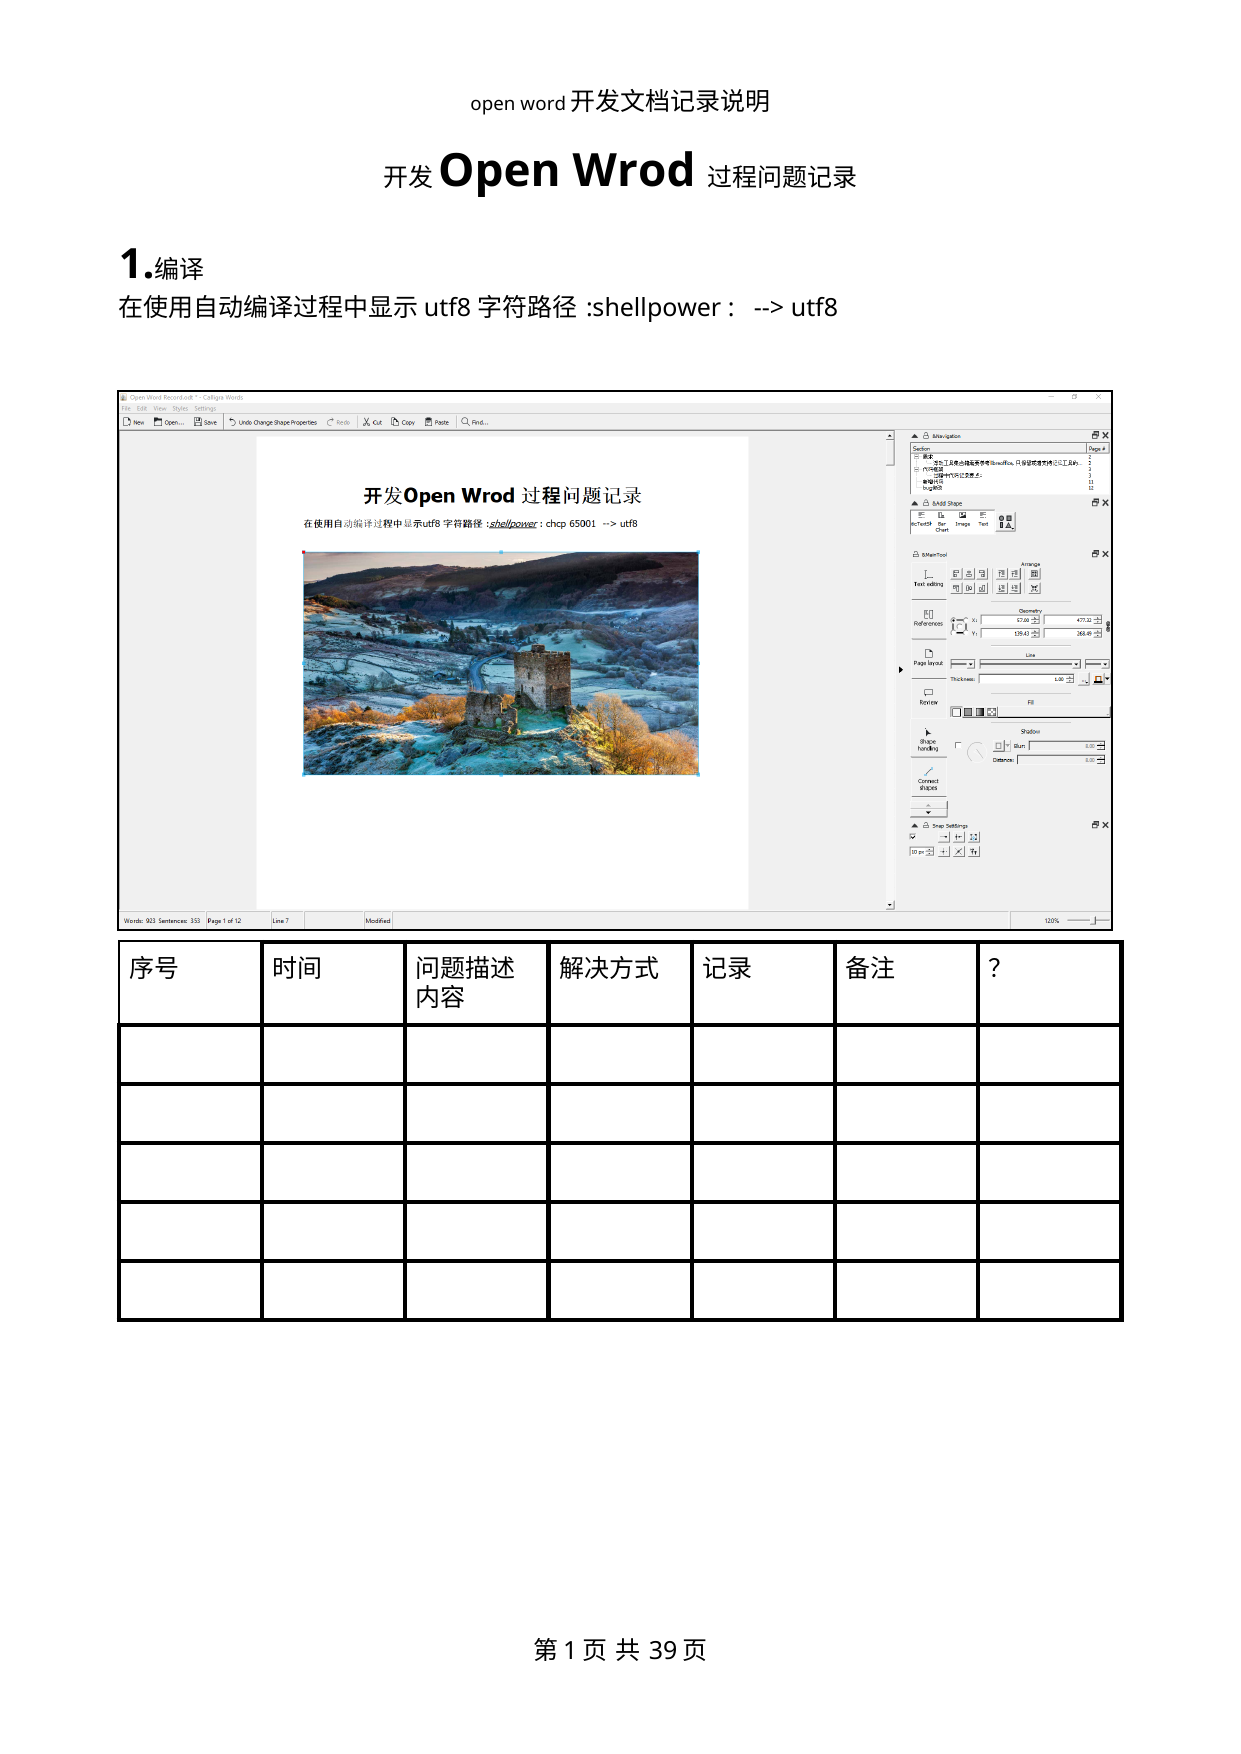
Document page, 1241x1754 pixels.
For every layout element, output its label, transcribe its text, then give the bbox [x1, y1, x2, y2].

table_cell [551, 1263, 690, 1317]
table_cell [980, 1204, 1119, 1258]
table_cell [694, 1086, 833, 1141]
table_cell [551, 1204, 690, 1258]
table_cell [407, 1145, 546, 1199]
table_header 时间 [264, 944, 403, 1023]
table_cell [980, 1145, 1119, 1199]
table_cell [980, 1263, 1119, 1317]
table_cell [694, 1027, 833, 1082]
table_cell [407, 1263, 546, 1317]
table_cell [264, 1027, 403, 1082]
table_cell [407, 1027, 546, 1082]
table_cell [980, 1086, 1119, 1141]
table_cell [694, 1145, 833, 1199]
table_cell [837, 1145, 976, 1199]
table_cell [694, 1263, 833, 1317]
table_header 序号 [120, 942, 260, 1023]
table_cell [121, 1145, 260, 1199]
table_cell [837, 1027, 976, 1082]
table_cell [121, 1027, 260, 1082]
table_header ？ [980, 944, 1119, 1023]
table_cell [121, 1263, 260, 1317]
table_cell [551, 1027, 690, 1082]
table_cell [264, 1204, 403, 1258]
table_cell [551, 1145, 690, 1199]
table_cell [121, 1204, 260, 1258]
table_cell [407, 1204, 546, 1258]
table_cell [264, 1263, 403, 1317]
table_header 记录 [694, 944, 833, 1023]
picture [119, 392, 1111, 929]
table_header 解决方式 [551, 944, 690, 1023]
table_cell [837, 1086, 976, 1141]
text 在使用自动编译过程中显示utf8 字符路径 :shellpower : --> utf8 [119, 290, 1121, 324]
table_header 备注 [837, 944, 976, 1023]
table_cell [837, 1204, 976, 1258]
table_cell [407, 1086, 546, 1141]
table_cell [551, 1086, 690, 1141]
table_cell [264, 1086, 403, 1141]
table_cell [694, 1204, 833, 1258]
subtitle 编译 [119, 234, 1121, 290]
table_header 问题描述内容 [407, 944, 546, 1023]
title 开发Open Wrod 过程问题记录 [119, 137, 1121, 200]
table_cell [837, 1263, 976, 1317]
table_cell [264, 1145, 403, 1199]
table_cell [121, 1086, 260, 1141]
table_cell [980, 1027, 1119, 1082]
